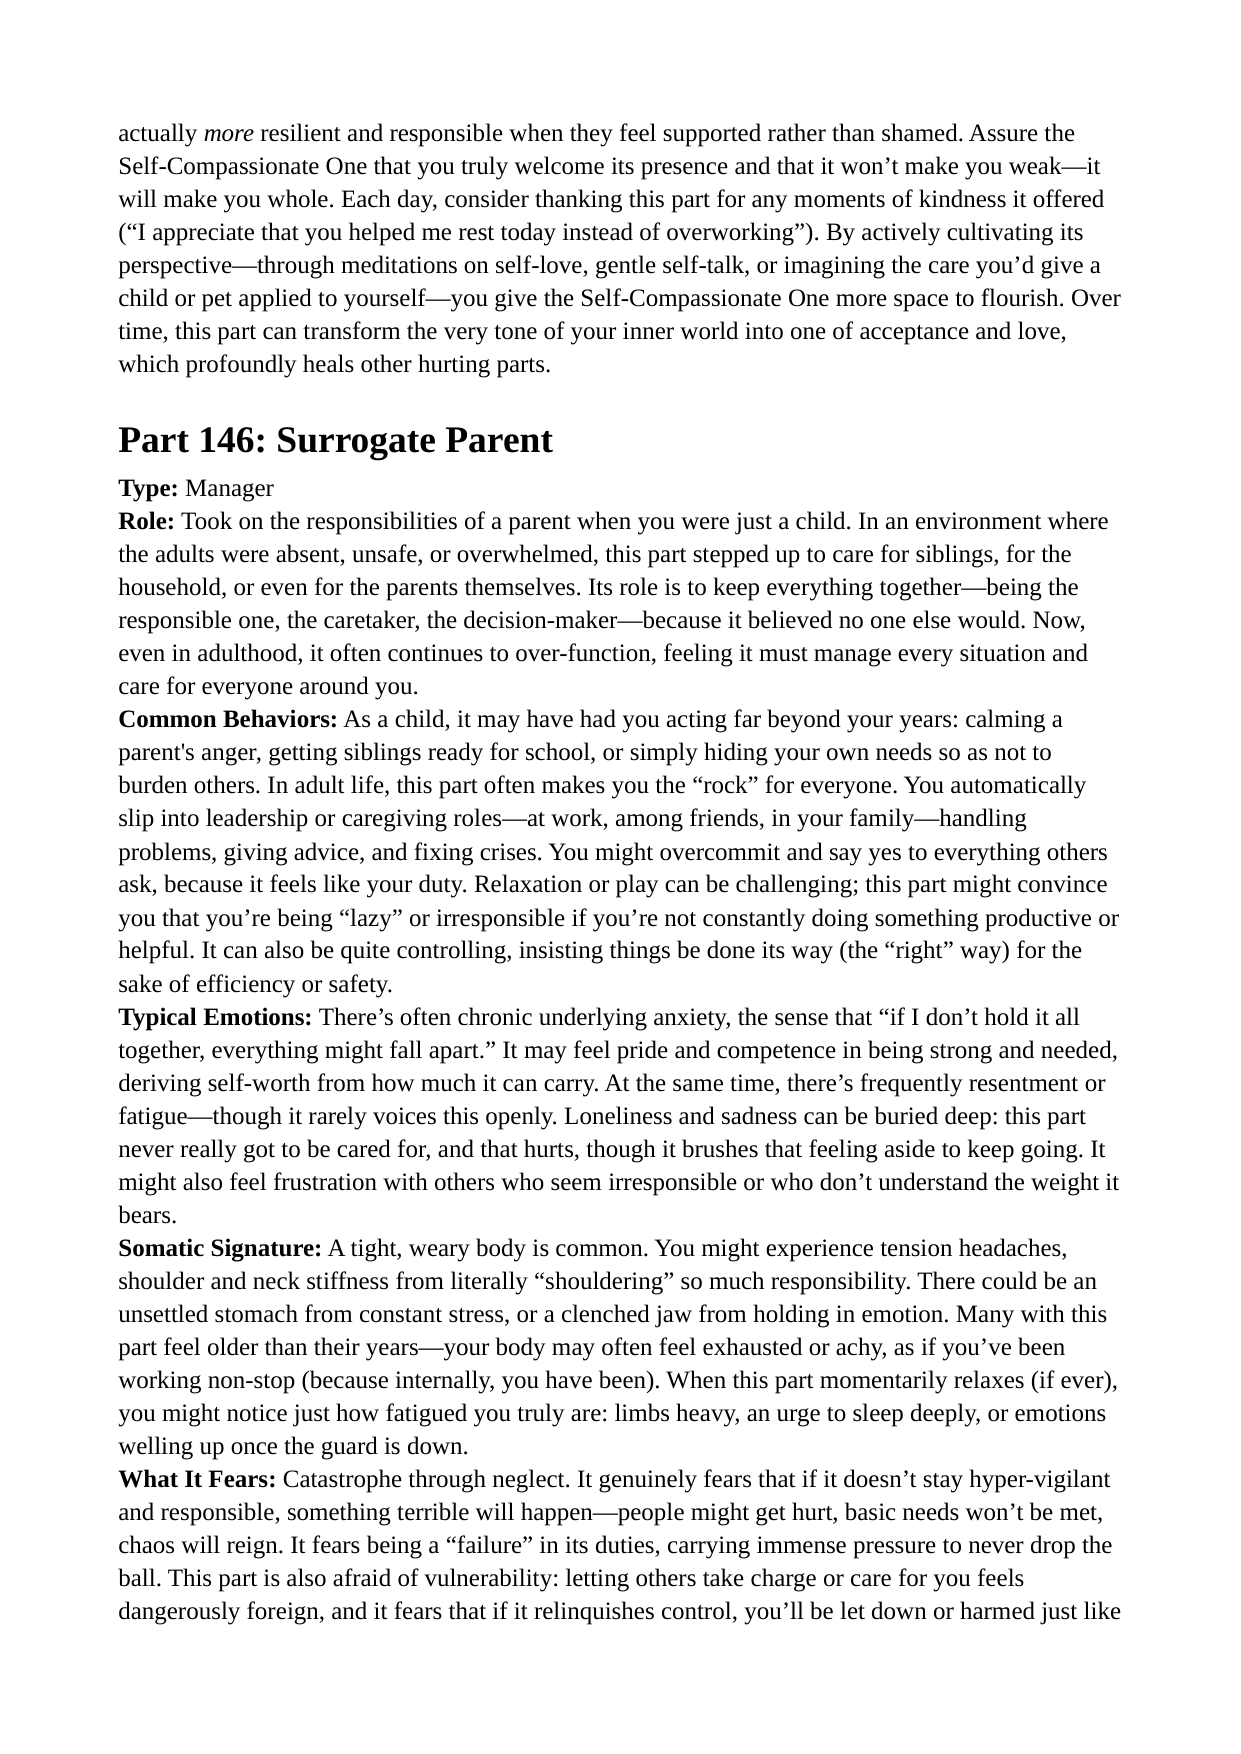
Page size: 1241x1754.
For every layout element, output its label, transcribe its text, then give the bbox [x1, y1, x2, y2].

text actually more resilient and responsible when they feel supported rather than shamed. Assure the Self-Compassionate One that you truly welcome its presence and that it won’t make you weak—it will make you whole. Each day, consider thanking this part for any moments of kindness it offered (“I appreciate that you helped me rest today instead of overworking”). By actively cultivating its perspective—through meditations on self-love, gentle self-talk, or imagining the care you’d give a child or pet applied to yourself—you give the Self-Compassionate One more space to flourish. Over time, this part can transform the very tone of your inner world into one of acceptance and love, which profoundly heals other hurting parts. [118, 118, 1122, 378]
text Type: Manager Role: Took on the responsibilities of a parent when you were just a child. In an environment where the adults were absent, unsafe, or overwhelmed, this part stepped up to care for siblings, for the household, or even for the parents themselves. Its role is to keep everything together—being the responsible one, the caretaker, the decision-maker—because it believed no one else would. Now, even in adulthood, it often continues to over-function, feeling it must manage every situation and care for everyone around you. Common Behaviors: As a child, it may have had you acting far beyond your years: calming a parent's anger, getting siblings ready for school, or simply hiding your own needs so as not to burden others. In adult life, this part often makes you the “rock” for everyone. You automatically slip into leadership or caregiving roles—at work, among friends, in your family—handling problems, giving advice, and fixing crises. You might overcommit and say yes to everything others ask, because it feels like your duty. Relaxation or play can be challenging; this part might convince you that you’re being “lazy” or irresponsible if you’re not constantly doing something productive or helpful. It can also be quite controlling, insisting things be done its way (the “right” way) for the sake of efficiency or safety. Typical Emotions: There’s often chronic underlying anxiety, the sense that “if I don’t hold it all together, everything might fall apart.” It may feel pride and competence in being strong and needed, deriving self-worth from how much it can carry. At the same time, there’s frequently resentment or fatigue—though it rarely voices this openly. Loneliness and sadness can be buried deep: this part never really got to be cared for, and that hurts, though it brushes that feeling aside to keep going. It might also feel frustration with others who seem irresponsible or who don’t understand the weight it bears. Somatic Signature: A tight, weary body is common. You might experience tension headaches, shoulder and neck stiffness from literally “shouldering” so much responsibility. There could be an unsettled stomach from constant stress, or a clenched jaw from holding in emotion. Many with this part feel older than their years—your body may often feel exhausted or achy, as if you’ve been working non-stop (because internally, you have been). When this part momentarily relaxes (if ever), you might notice just how fatigued you truly are: limbs heavy, an urge to sleep deeply, or emotions welling up once the guard is down. What It Fears: Catastrophe through neglect. It genuinely fears that if it doesn’t stay hyper-vigilant and responsible, something terrible will happen—people might get hurt, basic needs won’t be met, chaos will reign. It fears being a “failure” in its duties, carrying immense pressure to never drop the ball. This part is also afraid of vulnerability: letting others take charge or care for you feels dangerously foreign, and it fears that if it relinquishes control, you’ll be let down or harmed just like [118, 473, 1122, 1625]
subtitle Part 146: Surrogate Parent [118, 418, 1122, 461]
